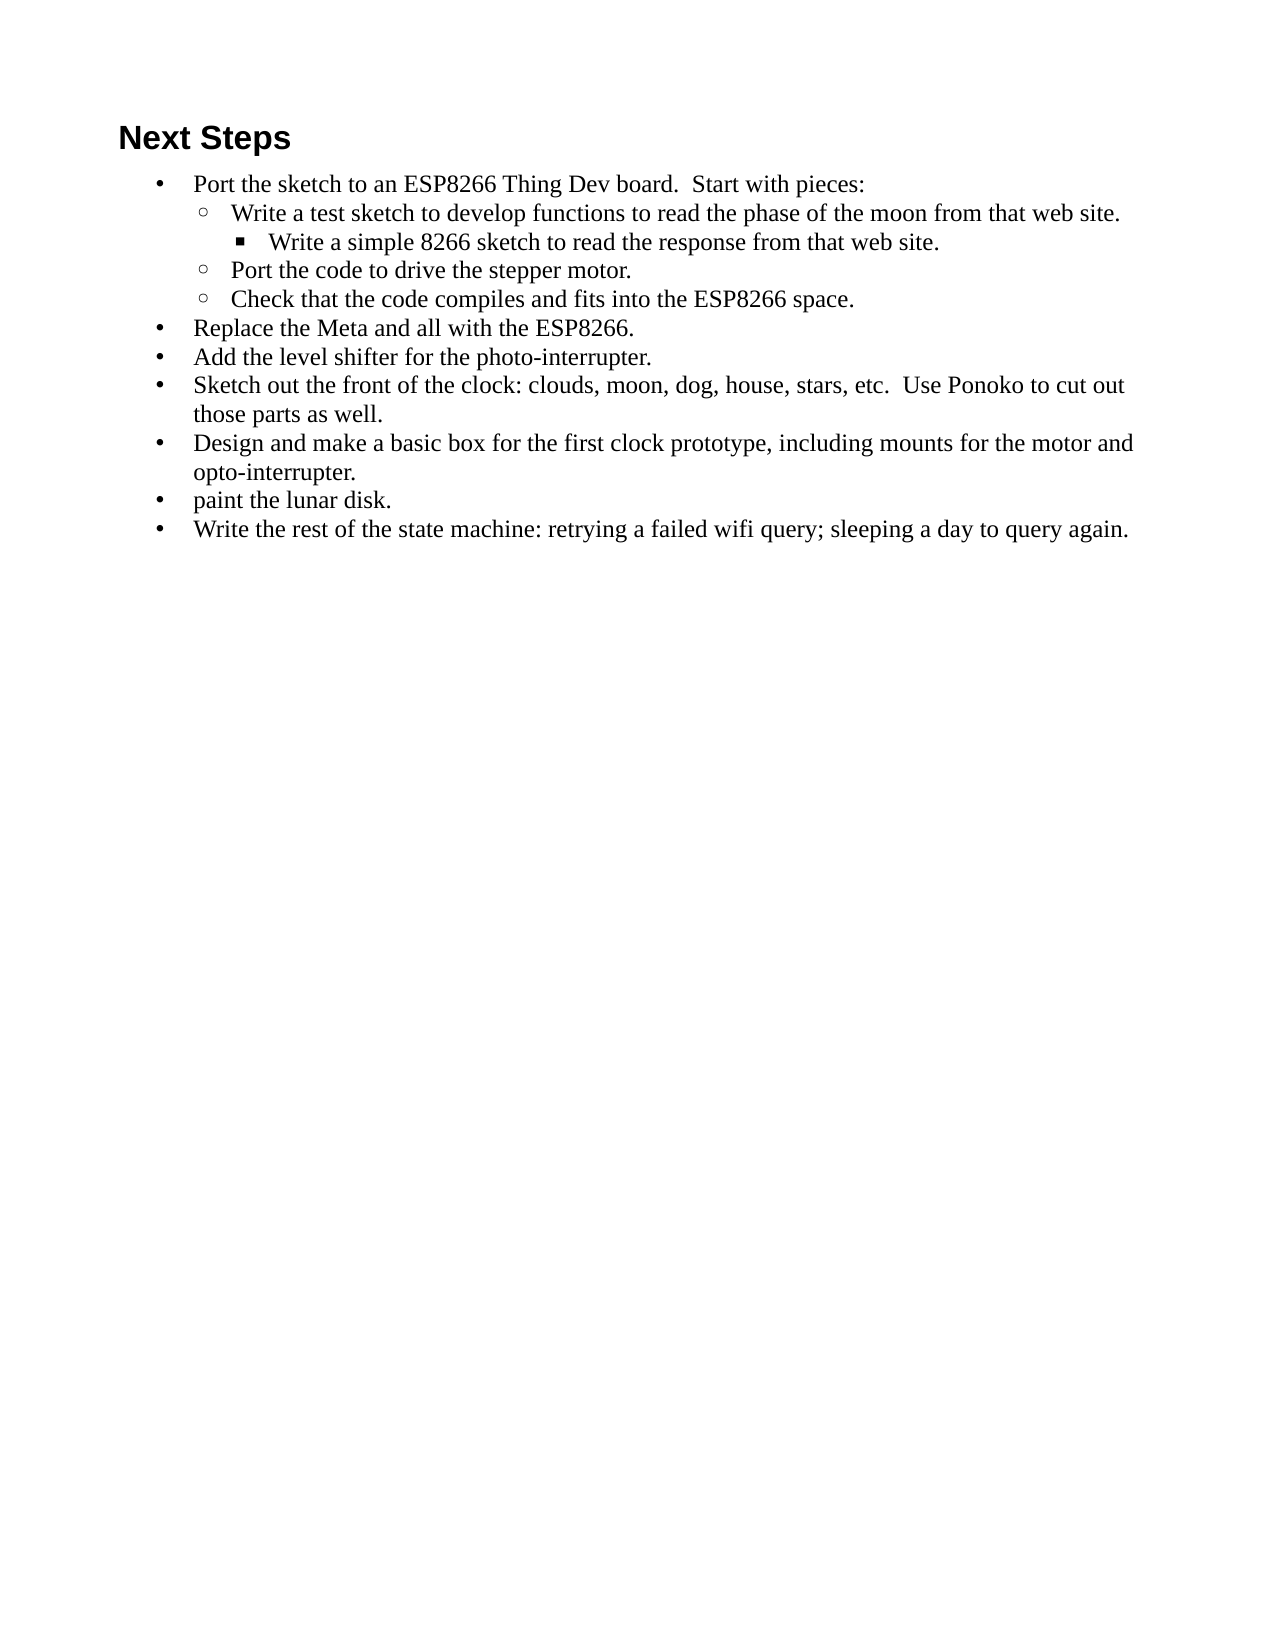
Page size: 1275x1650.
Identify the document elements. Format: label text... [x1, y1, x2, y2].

list Check that the code compiles and fits into the ESP8266 space. [193, 284, 1157, 313]
list Port the code to drive the stepper motor. [193, 256, 1157, 284]
subtitle Next Steps [118, 118, 1157, 157]
list Write a simple 8266 sketch to read the response from that web site. [231, 227, 1157, 256]
list Design and make a basic box for the first clock prototype, including mounts for the motor and opto-interrupter. [156, 428, 1157, 486]
list Write the rest of the state machine: retrying a failed wifi query; sleeping a day to query again. [156, 514, 1157, 543]
list paint the lunar disk. [156, 486, 1157, 514]
list Write a test sketch to develop functions to read the phase of the moon from that web site. [193, 198, 1157, 227]
list Sketch out the front of the clock: clouds, moon, dog, house, stars, etc. Use Ponoko to cut out those parts as well. [156, 371, 1157, 428]
list Add the level shifter for the photo-interrupter. [156, 342, 1157, 371]
list Replace the Meta and all with the ESP8266. [156, 313, 1157, 342]
list Port the sketch to an ESP8266 Thing Dev board. Start with pieces: [156, 169, 1157, 198]
